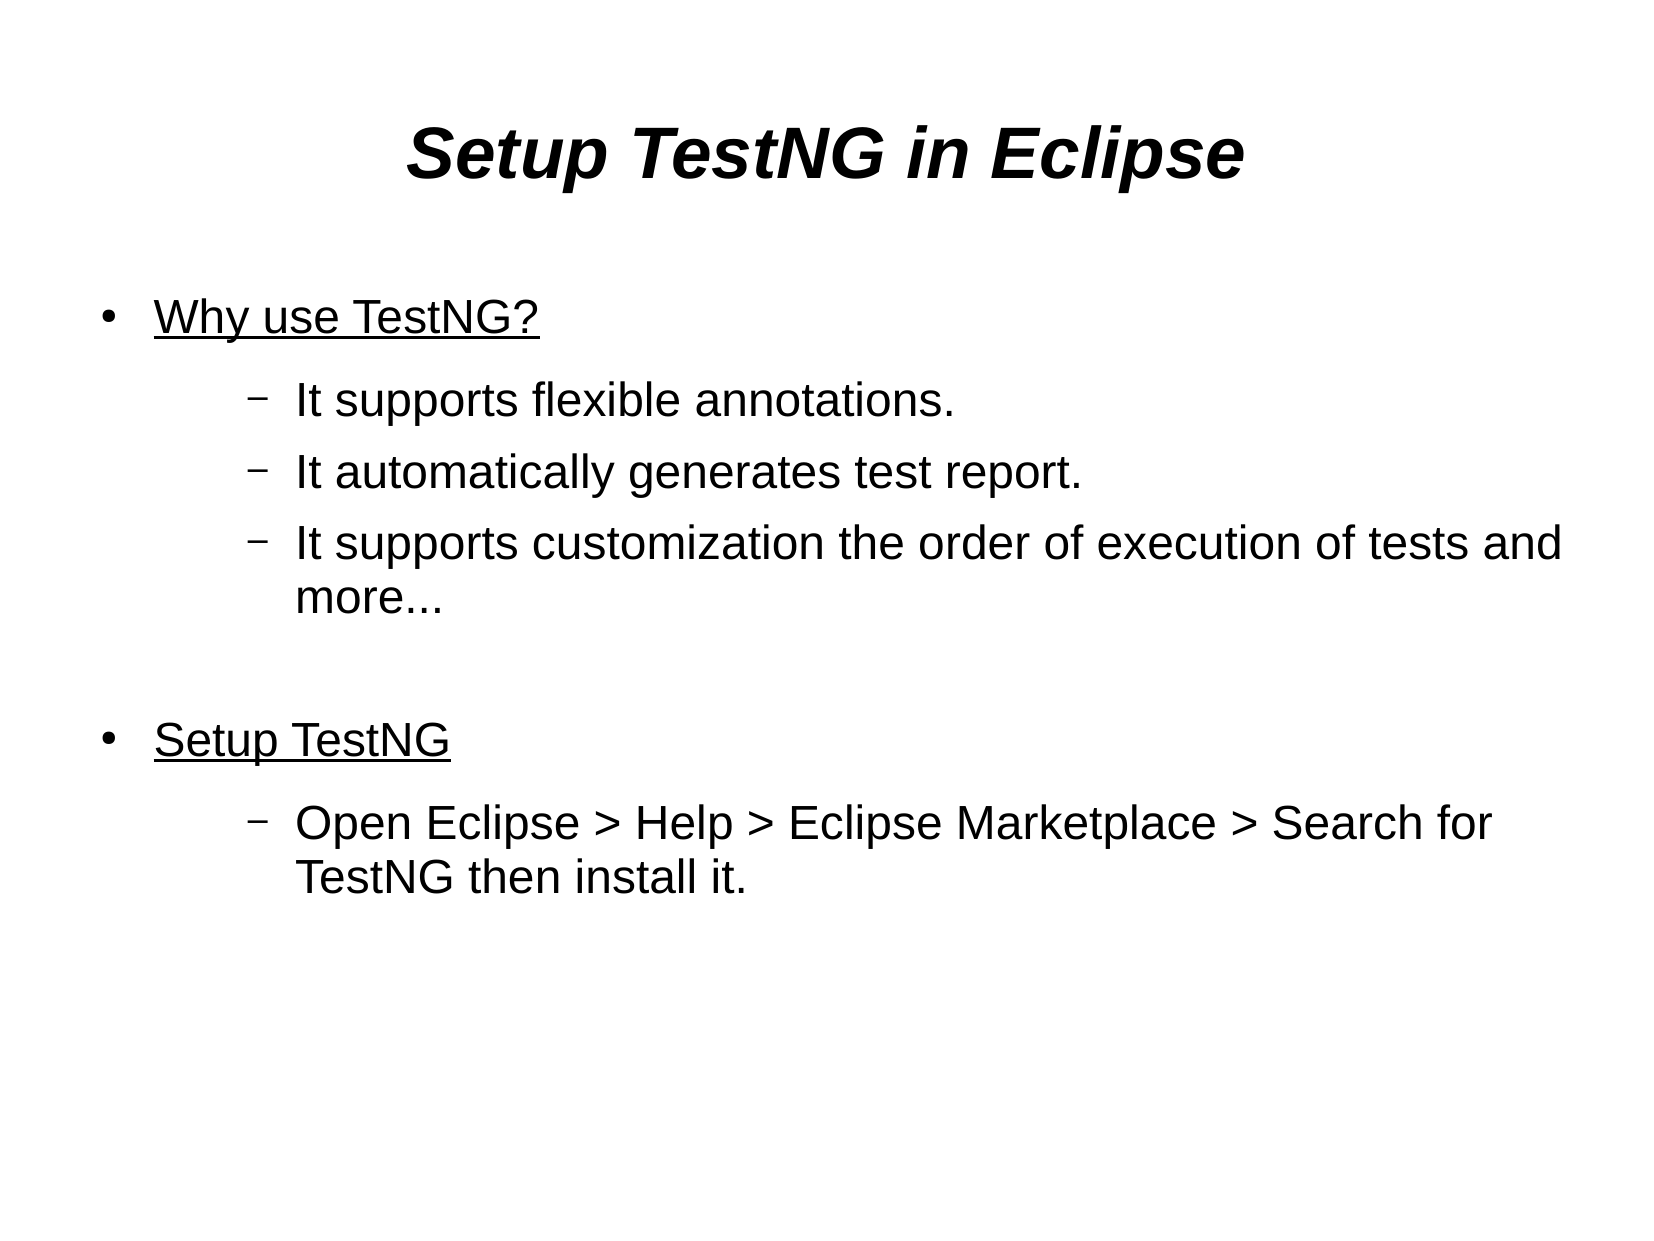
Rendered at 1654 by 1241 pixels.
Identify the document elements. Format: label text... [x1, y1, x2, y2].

title Setup TestNG in Eclipse [82, 49, 1571, 257]
list Why use TestNG? It supports flexible annotations. It automatically generates test report. It supports customization the order of execution of tests and more... Setup TestNG Open Eclipse > Help > Eclipse Marketplace > Search for TestNG then install it. [82, 290, 1571, 1109]
